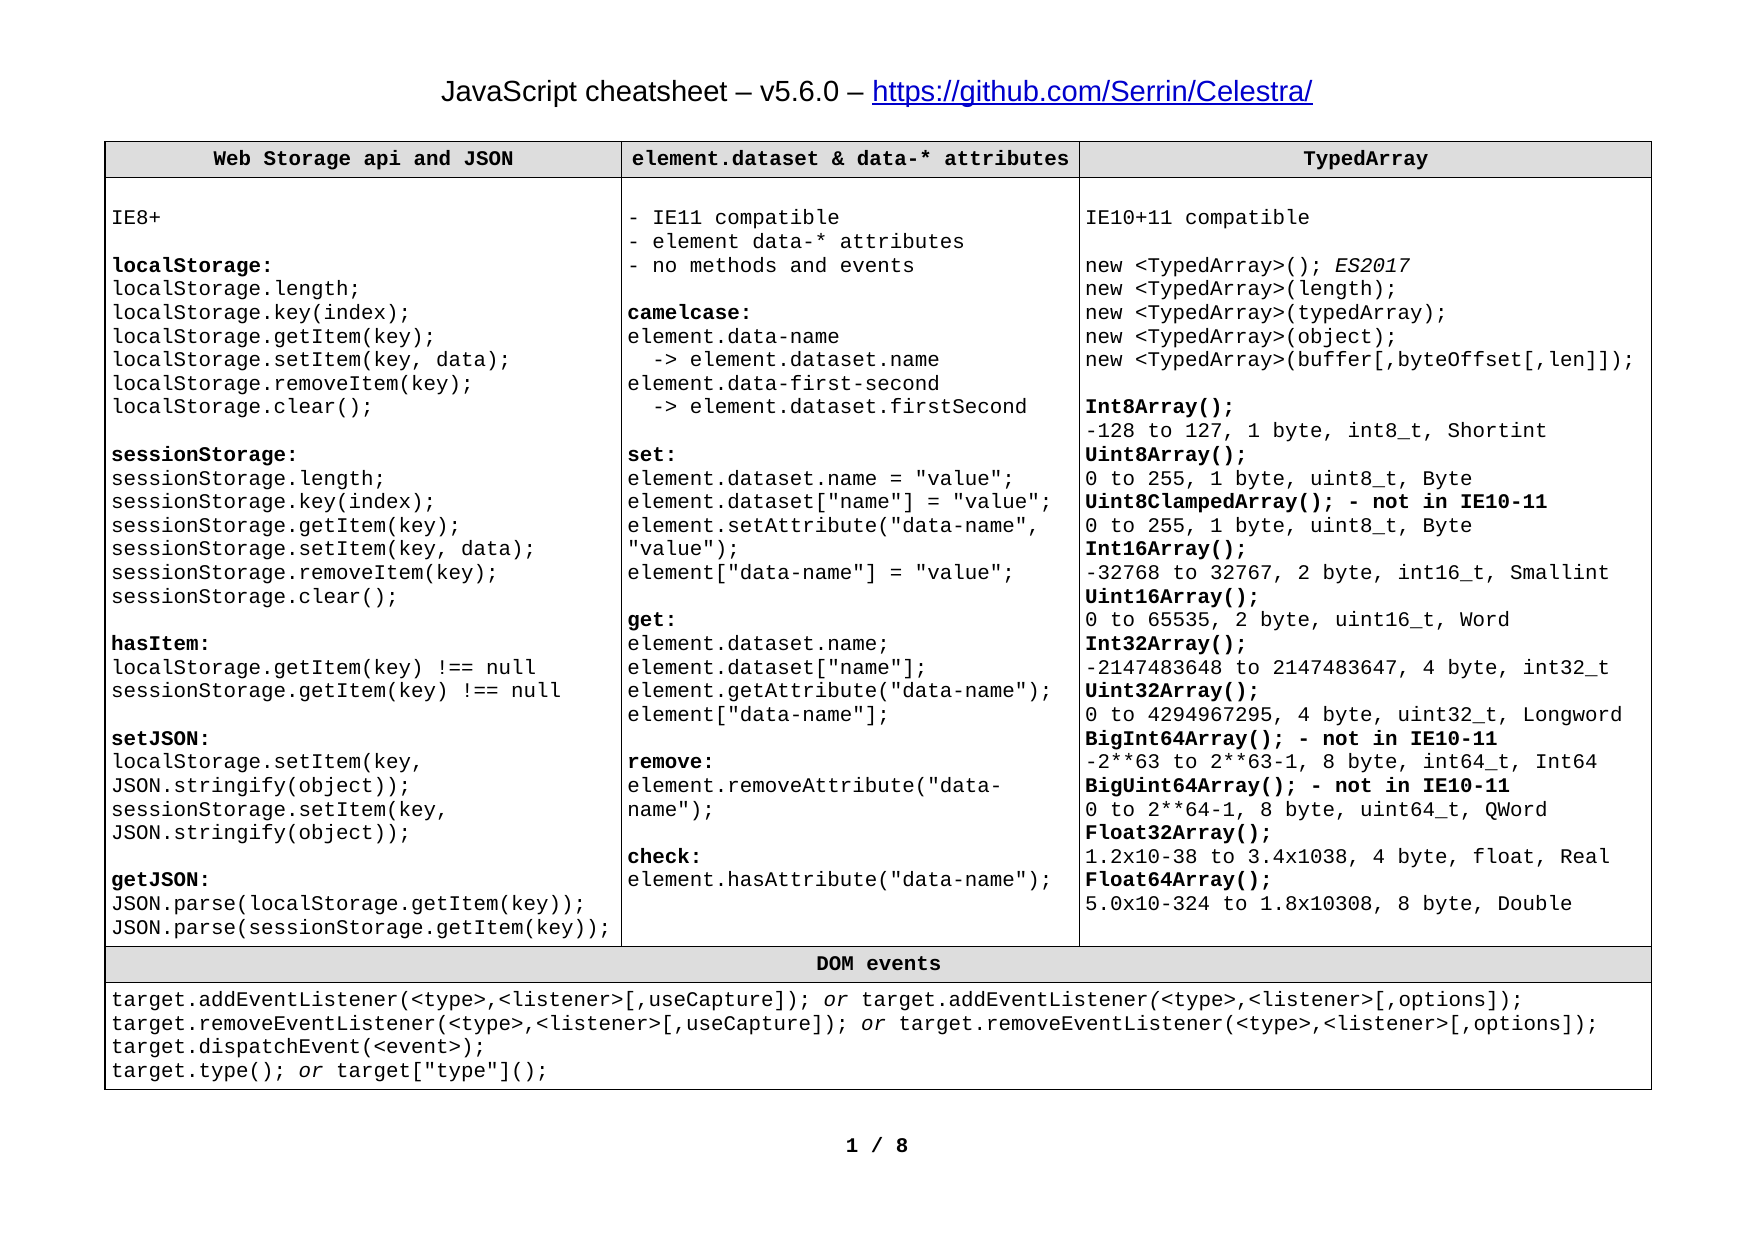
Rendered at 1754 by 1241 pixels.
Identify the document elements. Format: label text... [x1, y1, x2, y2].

table_cell IE10+11 compatible new <TypedArray>(); ES2017 new <TypedArray>(length); new <TypedArray>(typedArray); new <TypedArray>(object); new <TypedArray>(buffer[,byteOffset[,len]]); Int8Array(); -128 to 127, 1 byte, int8_t, Shortint Uint8Array(); 0 to 255, 1 byte, uint8_t, Byte Uint8ClampedArray(); - not in IE10-11 0 to 255, 1 byte, uint8_t, Byte Int16Array(); -32768 to 32767, 2 byte, int16_t, Smallint Uint16Array(); 0 to 65535, 2 byte, uint16_t, Word Int32Array(); -2147483648 to 2147483647, 4 byte, int32_t Uint32Array(); 0 to 4294967295, 4 byte, uint32_t, Longword BigInt64Array(); - not in IE10-11 -2**63 to 2**63-1, 8 byte, int64_t, Int64 BigUint64Array(); - not in IE10-11 0 to 2**64-1, 8 byte, uint64_t, QWord Float32Array(); 1.2x10-38 to 3.4x1038, 4 byte, float, Real Float64Array(); 5.0x10-324 to 1.8x10308, 8 byte, Double [1080, 178, 1651, 946]
table_cell - IE11 compatible - element data-* attributes - no methods and events camelcase: element.data-name -> element.dataset.name element.data-first-second -> element.dataset.firstSecond set: element.dataset.name = "value"; element.dataset["name"] = "value"; element.setAttribute("data-name", "value"); element["data-name"] = "value"; get: element.dataset.name; element.dataset["name"]; element.getAttribute("data-name"); element["data-name"]; remove: element.removeAttribute("data-name"); check: element.hasAttribute("data-name"); [622, 178, 1079, 946]
table_cell IE8+ localStorage: localStorage.length; localStorage.key(index); localStorage.getItem(key); localStorage.setItem(key, data); localStorage.removeItem(key); localStorage.clear(); sessionStorage: sessionStorage.length; sessionStorage.key(index); sessionStorage.getItem(key); sessionStorage.setItem(key, data); sessionStorage.removeItem(key); sessionStorage.clear(); hasItem: localStorage.getItem(key) !== null sessionStorage.getItem(key) !== null setJSON: localStorage.setItem(key, JSON.stringify(object)); sessionStorage.setItem(key, JSON.stringify(object)); getJSON: JSON.parse(localStorage.getItem(key)); JSON.parse(sessionStorage.getItem(key)); [106, 178, 621, 946]
text JavaScript cheatsheet – v5.6.0 – https://github.com/Serrin/Celestra/ [105, 74, 1648, 107]
table_cell DOM events [106, 947, 1651, 982]
table_header TypedArray [1080, 142, 1651, 177]
table_cell target.addEventListener(<type>,<listener>[,useCapture]); or target.addEventListener(<type>,<listener>[,options]); target.removeEventListener(<type>,<listener>[,useCapture]); or target.removeEventListener(<type>,<listener>[,options]); target.dispatchEvent(<event>); target.type(); or target["type"](); [106, 983, 1651, 1089]
table_header element.dataset & data-* attributes [622, 142, 1079, 177]
table_header Web Storage api and JSON [106, 142, 621, 177]
